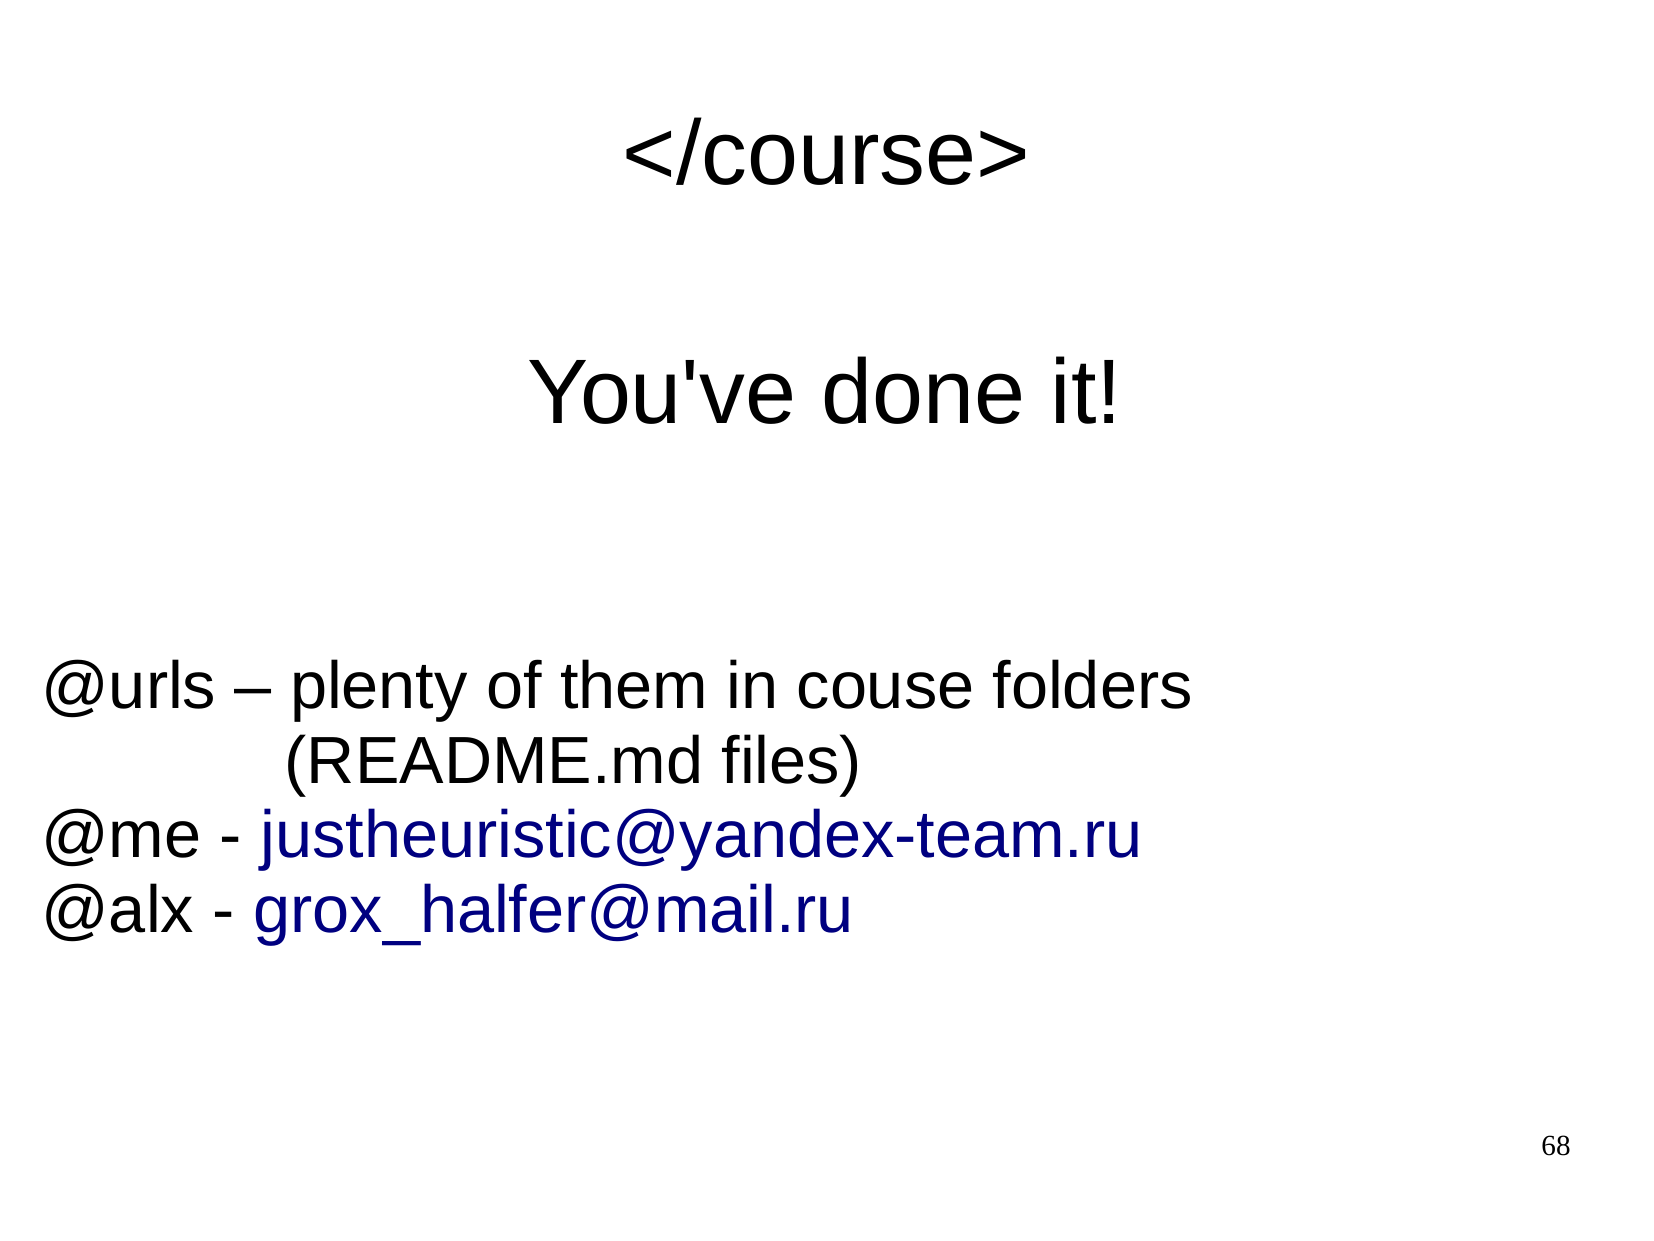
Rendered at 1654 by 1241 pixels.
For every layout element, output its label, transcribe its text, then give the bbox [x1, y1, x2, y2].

title [82, 49, 1571, 257]
text_box You've done it! @urls – plenty of them in couse folders (README.md files) @me - justheuristic@yandex-team.ru @alx - grox_halfer@mail.ru [41, 339, 1610, 1023]
